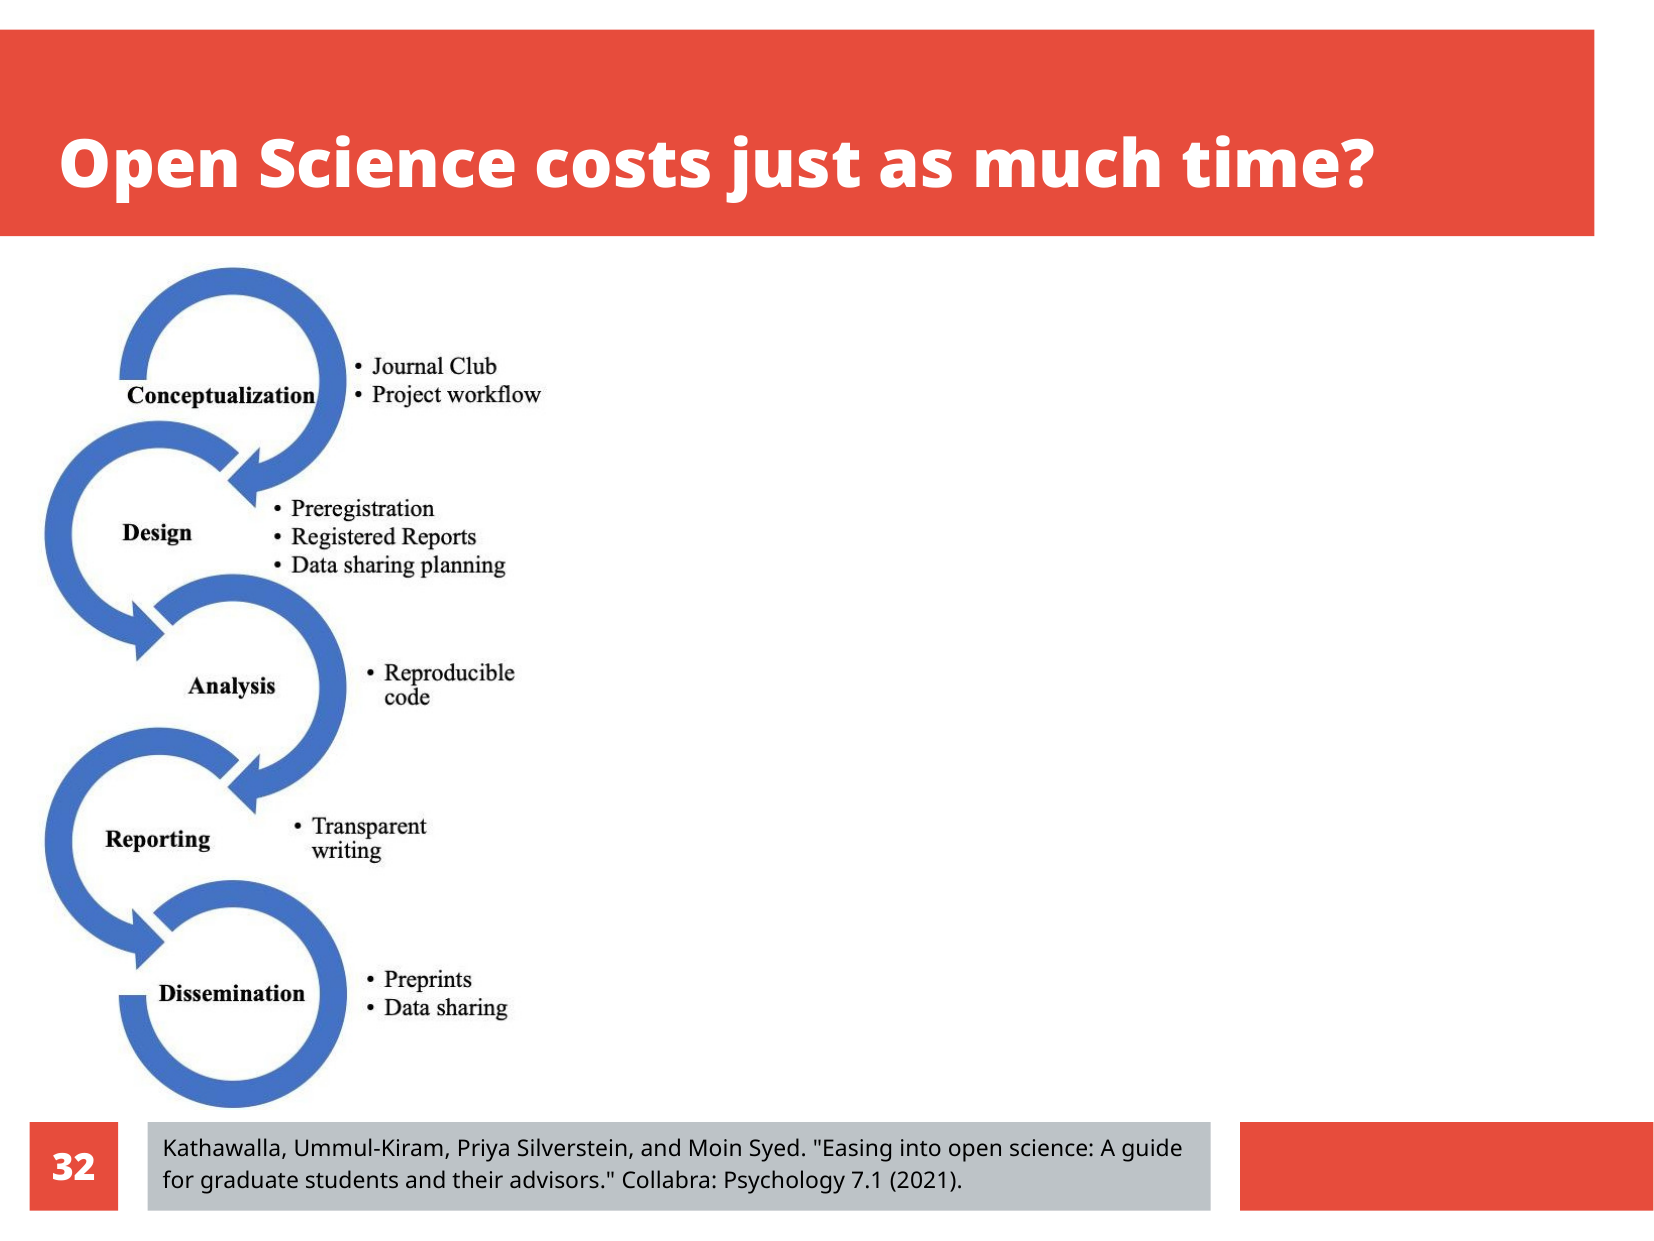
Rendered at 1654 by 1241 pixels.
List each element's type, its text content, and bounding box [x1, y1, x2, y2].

text_box Kathawalla, Ummul-Kiram, Priya Silverstein, and Moin Syed. "Easing into open science: A guide for graduate students and their advisors." Collabra: Psychology 7.1 (2021). [147, 1125, 1201, 1201]
picture [37, 262, 547, 1110]
title Open Science costs just as much time? [59, 59, 1595, 207]
